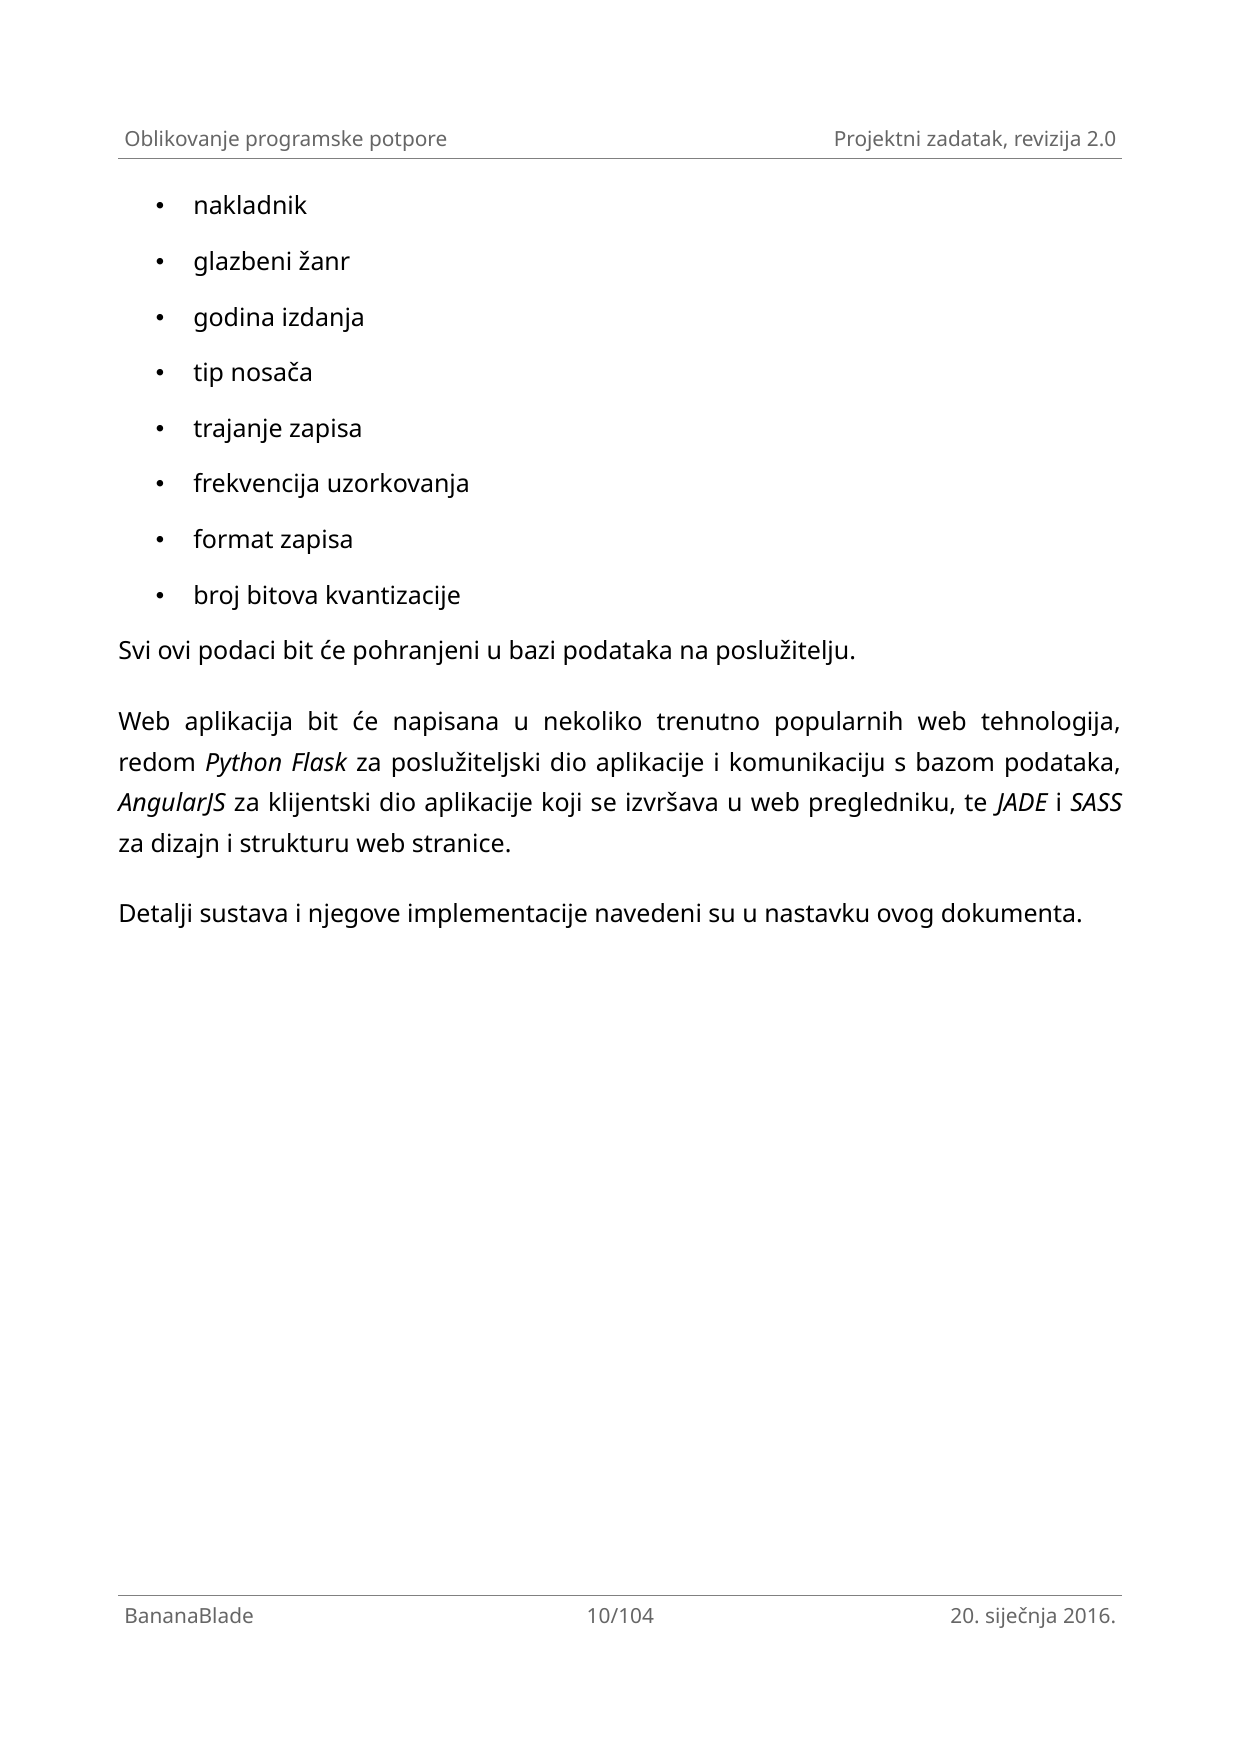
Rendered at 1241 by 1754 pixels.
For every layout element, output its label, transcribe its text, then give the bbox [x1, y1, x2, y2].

text Svi ovi podaci bit će pohranjeni u bazi podataka na poslužitelju. [118, 633, 1122, 667]
list frekvencija uzorkovanja [156, 466, 1122, 500]
list format zapisa [156, 522, 1122, 556]
text Detalji sustava i njegove implementacije navedeni su u nastavku ovog dokumenta. [118, 896, 1122, 930]
list glazbeni žanr [156, 244, 1122, 278]
list nakladnik [156, 188, 1122, 222]
list godina izdanja [156, 299, 1122, 333]
list trajanje zapisa [156, 411, 1122, 444]
list broj bitova kvantizacije [156, 577, 1122, 611]
list tip nosača [156, 355, 1122, 389]
text Web aplikacija bit će napisana u nekoliko trenutno popularnih web tehnologija, redom Python Flask za poslužiteljski dio aplikacije i komunikaciju s bazom podataka, AngularJS za klijentski dio aplikacije koji se izvršava u web pregledniku, te JADE i SASS za dizajn i strukturu web stranice. [118, 703, 1122, 860]
